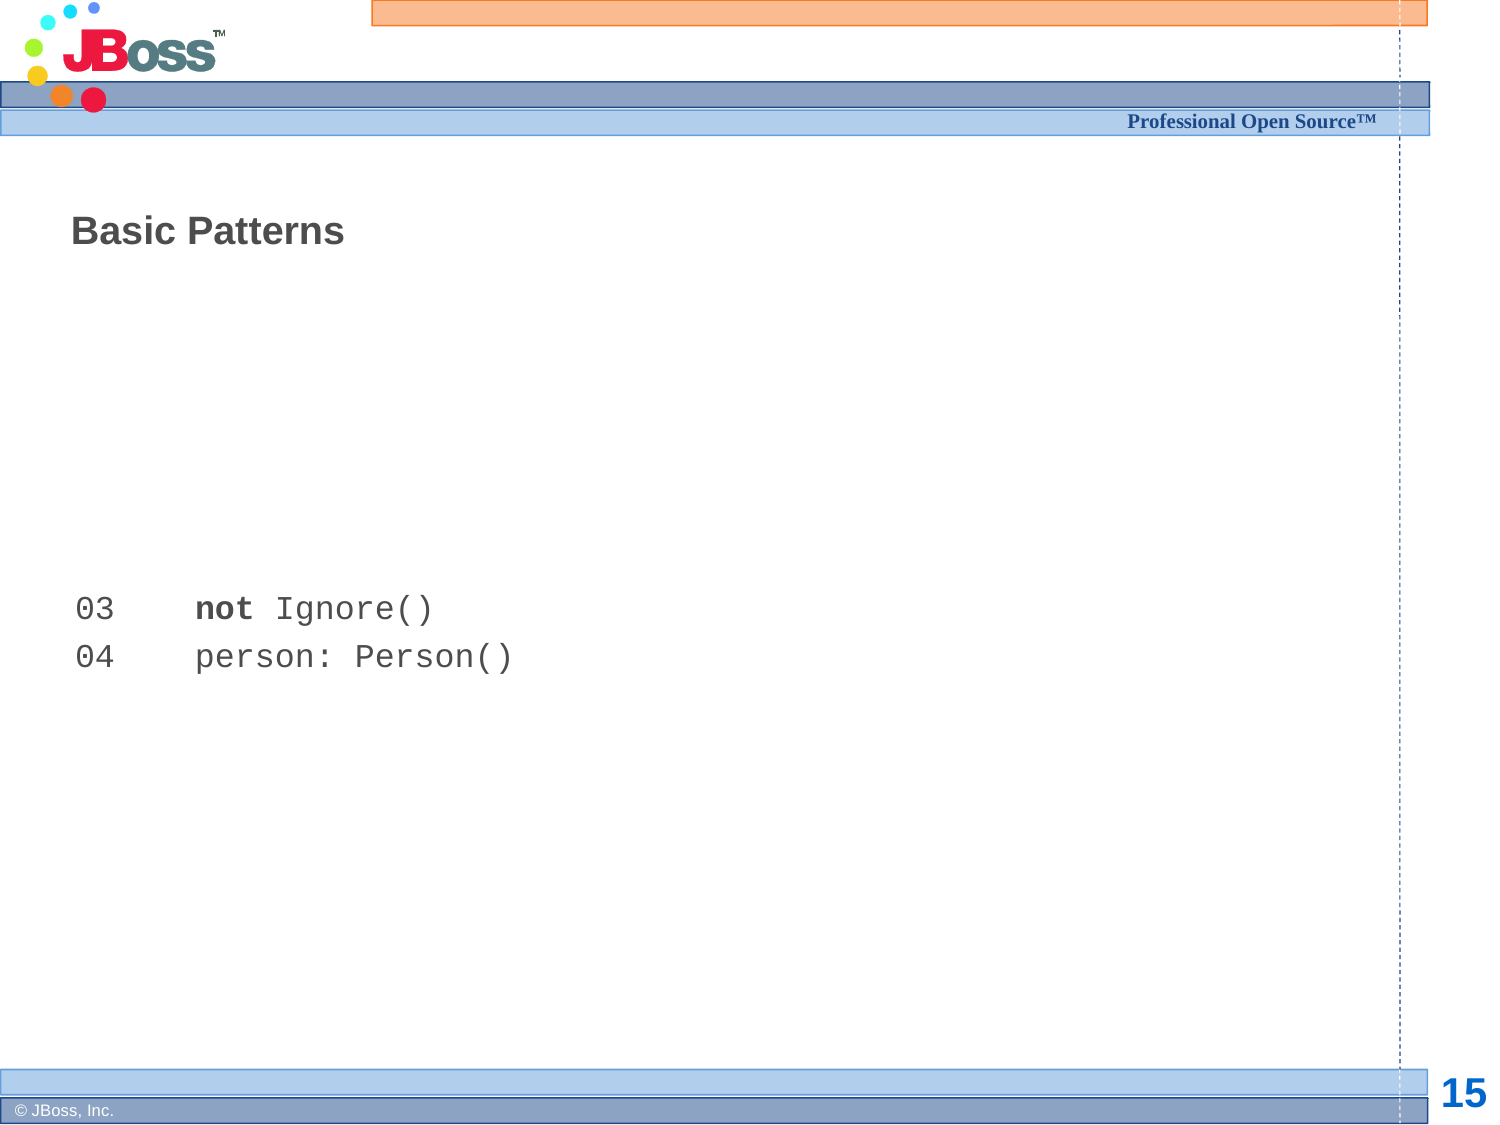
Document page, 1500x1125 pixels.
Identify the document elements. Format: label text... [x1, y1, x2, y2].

subtitle 03 not Ignore() 04 person: Person() [75, 263, 1425, 1006]
title Basic Patterns [70, 147, 1359, 314]
